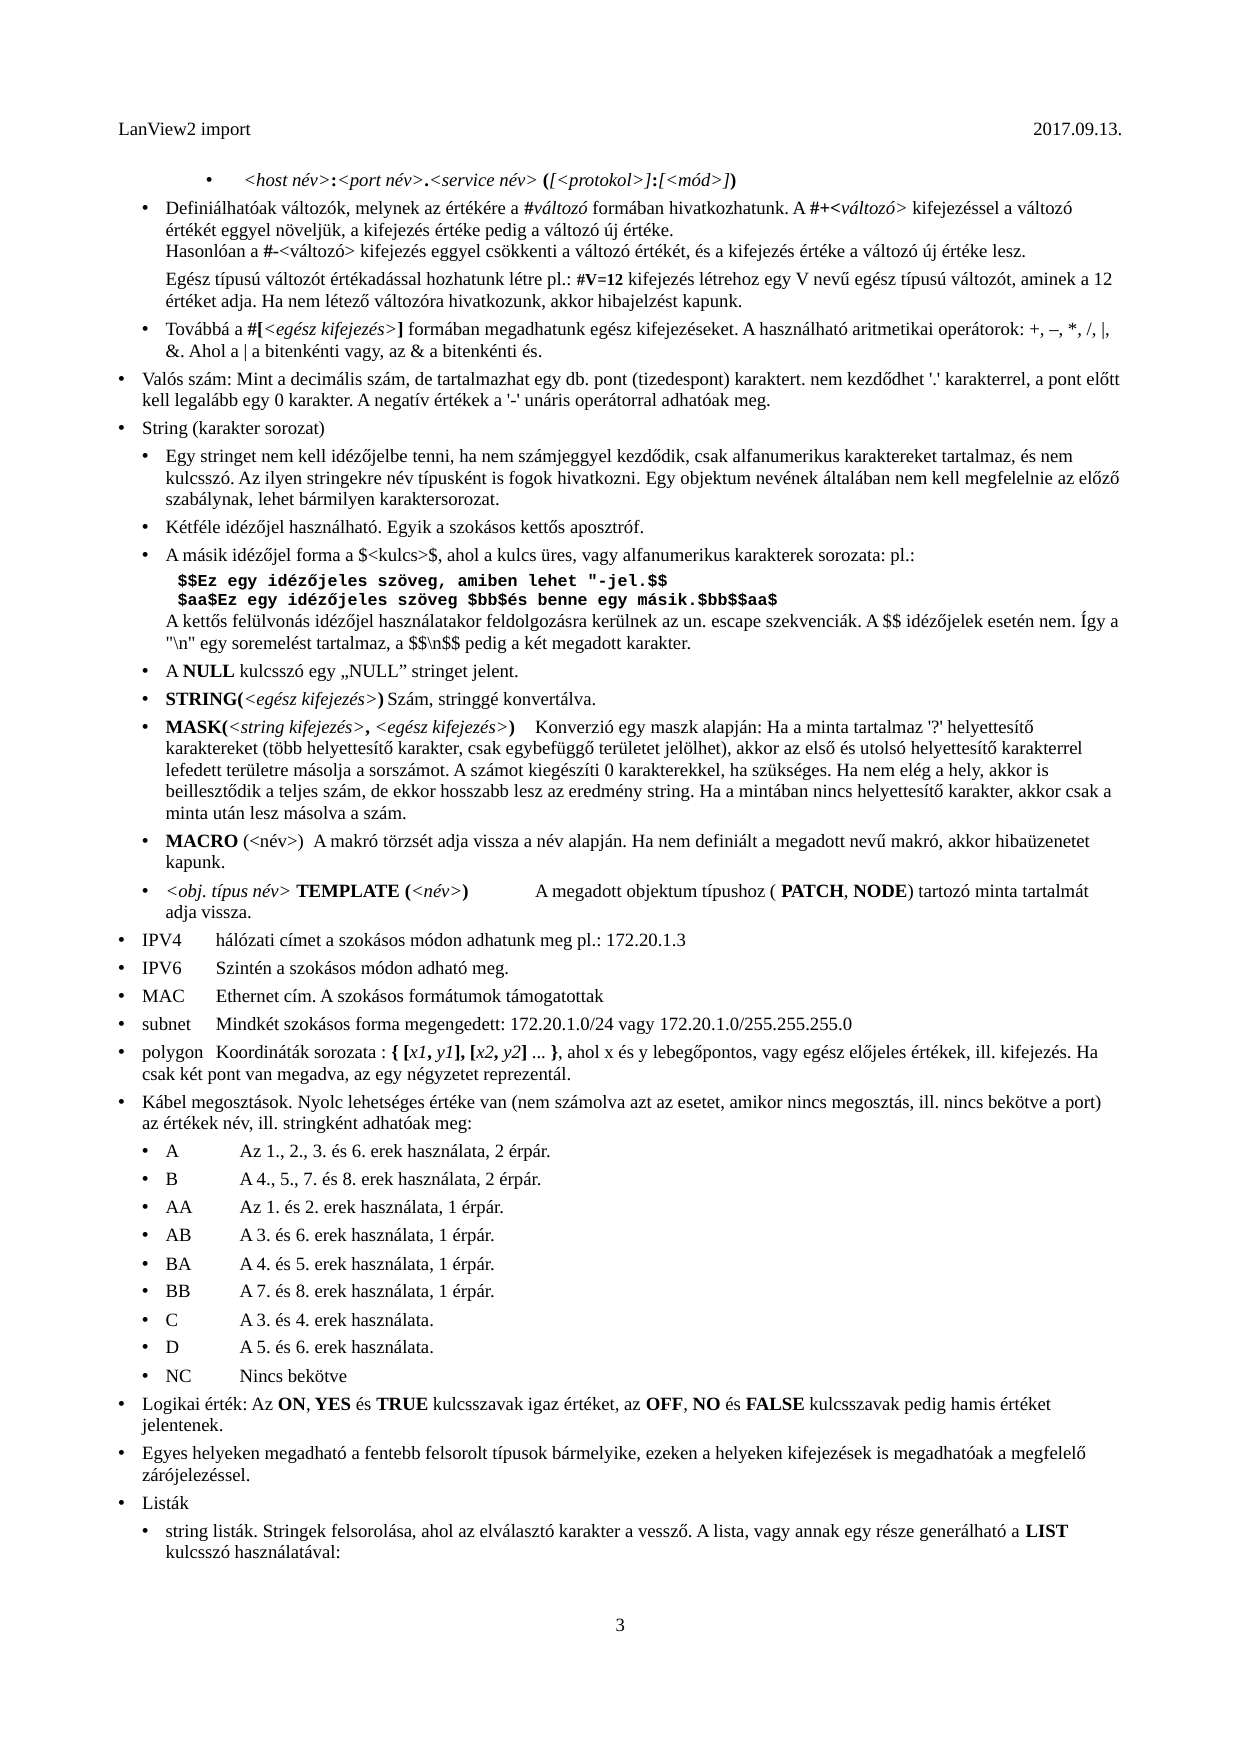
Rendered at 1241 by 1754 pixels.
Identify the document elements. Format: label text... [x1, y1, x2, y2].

list A másik idézőjel forma a $<kulcs>$, ahol a kulcs üres, vagy alfanumerikus karakterek sorozata: pl.: [142, 544, 1122, 566]
list MACRO (<név>) A makró törzsét adja vissza a név alapján. Ha nem definiált a megadott nevű makró, akkor hibaüzenetet kapunk. [142, 830, 1122, 873]
text $aa$Ez egy idézőjeles szöveg $bb$és benne egy másik.$bb$$aa$ [177, 591, 1122, 610]
list subnet Mindkét szokásos forma megengedett: 172.20.1.0/24 vagy 172.20.1.0/255.255.255.0 [118, 1013, 1122, 1035]
list Egész típusú változót értékadással hozhatunk létre pl.: #V=12 kifejezés létrehoz egy V nevű egész típusú változót, aminek a 12 értéket adja. Ha nem létező változóra hivatkozunk, akkor hibajelzést kapunk. [142, 268, 1122, 311]
list <host név>:<port név>.<service név> ([<protokol>]:[<mód>]) [206, 169, 1122, 191]
text $$Ez egy idézőjeles szöveg, amiben lehet "-jel.$$ [177, 572, 1122, 591]
list B A 4., 5., 7. és 8. erek használata, 2 érpár. [142, 1168, 1122, 1190]
list BB A 7. és 8. erek használata, 1 érpár. [142, 1280, 1122, 1302]
list NC Nincs bekötve [142, 1364, 1122, 1386]
list A kettős felülvonás idézőjel használatakor feldolgozásra kerülnek az un. escape szekvenciák. A $$ idézőjelek esetén nem. Így a "\n" egy soremelést tartalmaz, a $$\n$$ pedig a két megadott karakter. [142, 610, 1122, 653]
list A NULL kulcsszó egy „NULL” stringet jelent. [142, 659, 1122, 681]
list AB A 3. és 6. erek használata, 1 érpár. [142, 1224, 1122, 1246]
list Kétféle idézőjel használható. Egyik a szokásos kettős aposztróf. [142, 516, 1122, 538]
list A Az 1., 2., 3. és 6. erek használata, 2 érpár. [142, 1140, 1122, 1162]
list Továbbá a #[<egész kifejezés>] formában megadhatunk egész kifejezéseket. A használható aritmetikai operátorok: +, –, *, /, |, &. Ahol a | a bitenkénti vagy, az & a bitenkénti és. [142, 318, 1122, 361]
list AA Az 1. és 2. erek használata, 1 érpár. [142, 1196, 1122, 1218]
list MAC Ethernet cím. A szokásos formátumok támogatottak [118, 985, 1122, 1007]
list Egyes helyeken megadható a fentebb felsorolt típusok bármelyike, ezeken a helyeken kifejezések is megadhatóak a megfelelő zárójelezéssel. [118, 1442, 1122, 1485]
list D A 5. és 6. erek használata. [142, 1336, 1122, 1358]
list IPV6 Szintén a szokásos módon adható meg. [118, 957, 1122, 979]
list string listák. Stringek felsorolása, ahol az elválasztó karakter a vessző. A lista, vagy annak egy része generálható a LIST kulcsszó használatával: [142, 1520, 1122, 1563]
list String (karakter sorozat) [118, 417, 1122, 439]
list Listák [118, 1492, 1122, 1513]
list <obj. típus név> TEMPLATE (<név>) A megadott objektum típushoz ( PATCH, NODE) tartozó minta tartalmát adja vissza. [142, 879, 1122, 923]
list IPV4 hálózati címet a szokásos módon adhatunk meg pl.: 172.20.1.3 [118, 929, 1122, 951]
list Egy stringet nem kell idézőjelbe tenni, ha nem számjeggyel kezdődik, csak alfanumerikus karaktereket tartalmaz, és nem kulcsszó. Az ilyen stringekre név típusként is fogok hivatkozni. Egy objektum nevének általában nem kell megfelelnie az előző szabálynak, lehet bármilyen karaktersorozat. [142, 445, 1122, 510]
list Valós szám: Mint a decimális szám, de tartalmazhat egy db. pont (tizedespont) karaktert. nem kezdődhet '.' karakterrel, a pont előtt kell legalább egy 0 karakter. A negatív értékek a '-' unáris operátorral adhatóak meg. [118, 367, 1122, 411]
list C A 3. és 4. erek használata. [142, 1308, 1122, 1330]
list MASK(<string kifejezés>, <egész kifejezés>) Konverzió egy maszk alapján: Ha a minta tartalmaz '?' helyettesítő karaktereket (több helyettesítő karakter, csak egybefüggő területet jelölhet), akkor az első és utolsó helyettesítő karakterrel lefedett területre másolja a sorszámot. A számot kiegészíti 0 karakterekkel, ha szükséges. Ha nem elég a hely, akkor is beillesztődik a teljes szám, de ekkor hosszabb lesz az eredmény string. Ha a mintában nincs helyettesítő karakter, akkor csak a minta után lesz másolva a szám. [142, 716, 1122, 823]
list Logikai érték: Az ON, YES és TRUE kulcsszavak igaz értéket, az OFF, NO és FALSE kulcsszavak pedig hamis értéket jelentenek. [118, 1392, 1122, 1436]
list Definiálhatóak változók, melynek az értékére a #változó formában hivatkozhatunk. A #+<változó> kifejezéssel a változó értékét eggyel növeljük, a kifejezés értéke pedig a változó új értéke. Hasonlóan a #-<változó> kifejezés eggyel csökkenti a változó értékét, és a kifejezés értéke a változó új értéke lesz. [142, 197, 1122, 262]
list Kábel megosztások. Nyolc lehetséges értéke van (nem számolva azt az esetet, amikor nincs megosztás, ill. nincs bekötve a port) az értékek név, ill. stringként adhatóak meg: [118, 1091, 1122, 1134]
list BA A 4. és 5. erek használata, 1 érpár. [142, 1252, 1122, 1274]
list polygon Koordináták sorozata : { [x1, y1], [x2, y2] ... }, ahol x és y lebegőpontos, vagy egész előjeles értékek, ill. kifejezés. Ha csak két pont van megadva, az egy négyzetet reprezentál. [118, 1041, 1122, 1084]
list STRING(<egész kifejezés>) Szám, stringgé konvertálva. [142, 688, 1122, 709]
